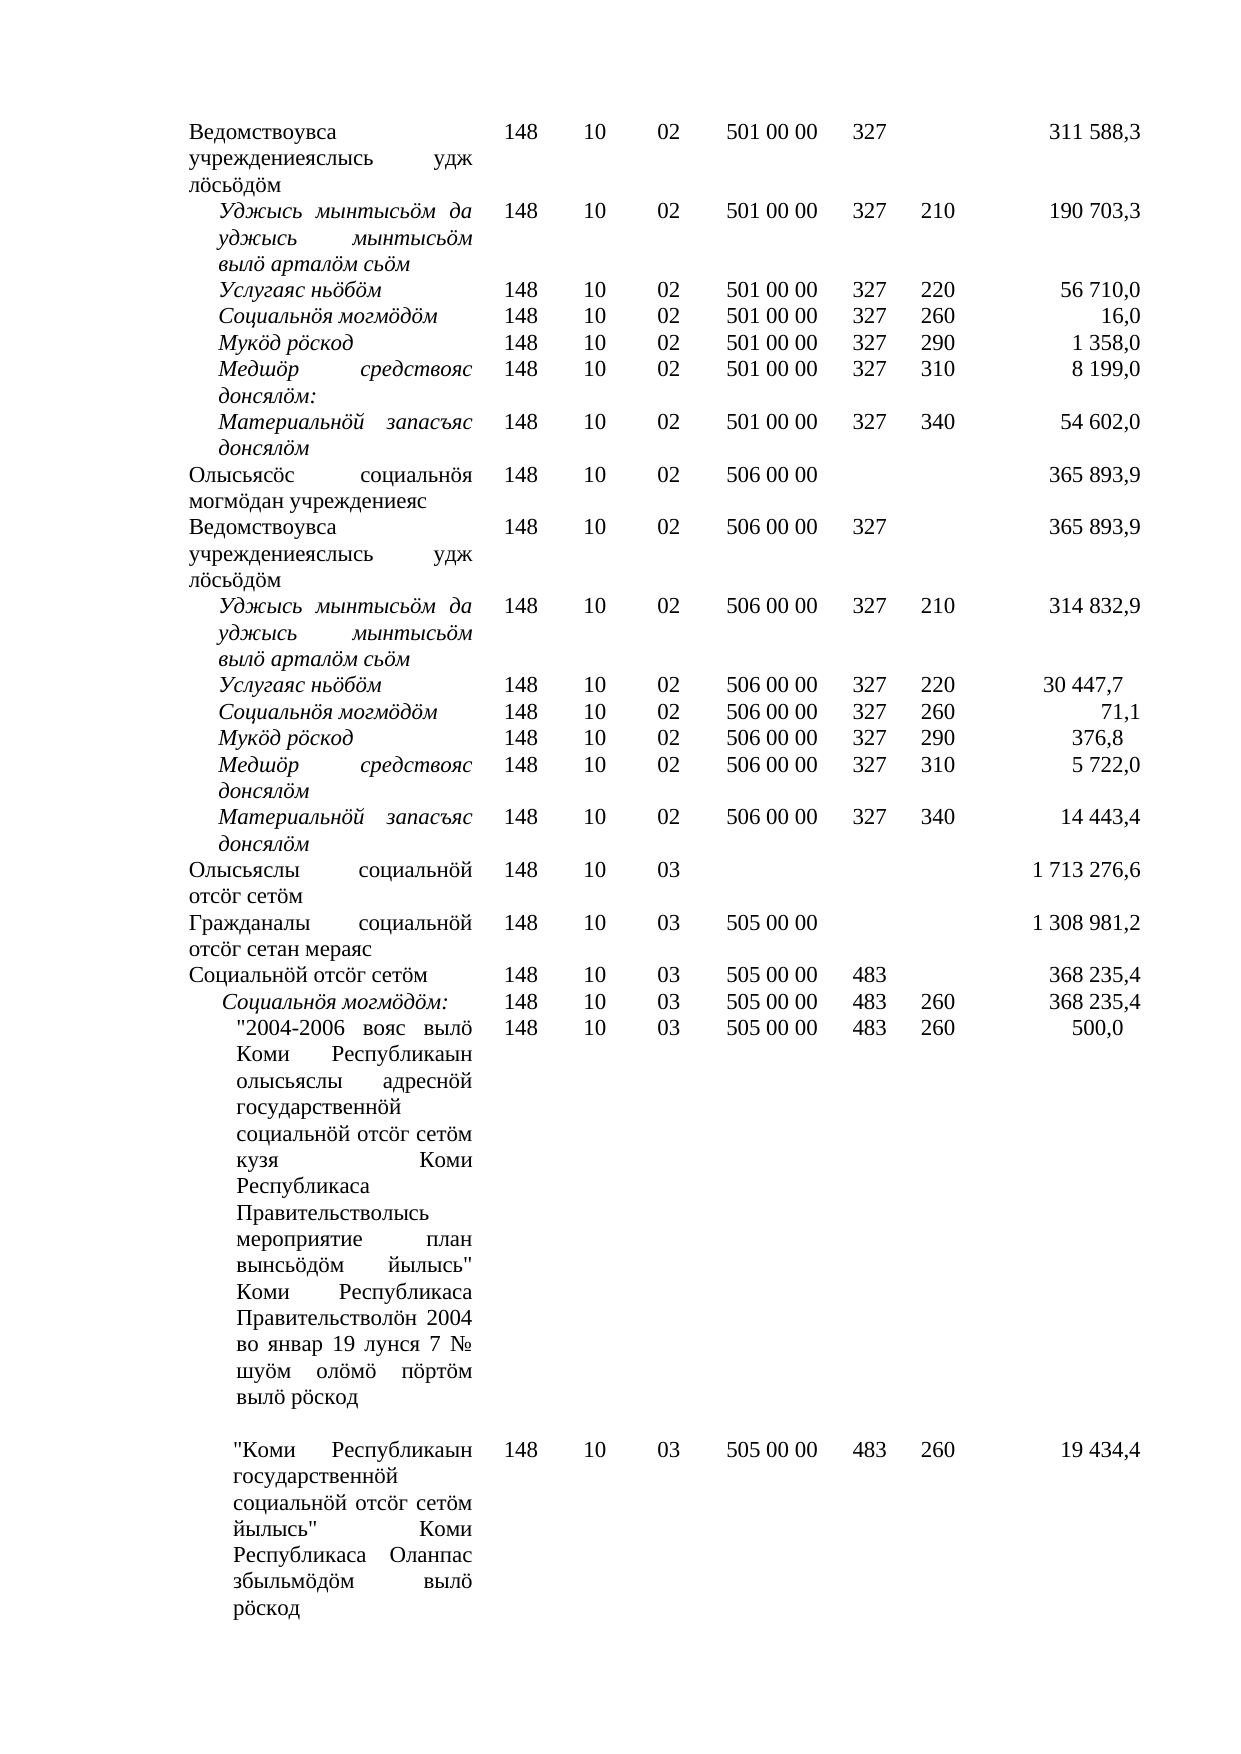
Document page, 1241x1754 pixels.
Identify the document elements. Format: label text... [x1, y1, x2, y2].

table_cell Мукöд рöскод [177, 724, 484, 751]
table_cell Материальнöй запасъяс донсялöм [177, 408, 484, 461]
table_cell [901, 461, 974, 513]
table_cell 02 [631, 698, 705, 724]
table_cell 327 [838, 276, 901, 303]
table_cell 02 [631, 118, 705, 197]
table_cell 02 [631, 329, 705, 355]
table_cell [1152, 672, 1196, 698]
table_cell 10 [558, 276, 631, 303]
table_cell 10 [558, 672, 631, 698]
table_cell 500,0 [975, 1014, 1152, 1436]
table_cell [1152, 329, 1196, 355]
table_cell 376,8 [975, 724, 1152, 751]
table_cell 506 00 00 [705, 751, 838, 803]
table_cell Медшöр средствояс донсялöм [177, 751, 484, 803]
table_cell "2004-2006 вояс вылö Коми Республикаын олысьяслы адреснöй государственнöй социальнöй отсöг сетöм кузя Коми Республикаса Правительстволысь мероприятие план вынсьöдöм йылысь" Коми Республикаса Правительстволöн 2004 во январ 19 лунся 7 № шуöм олöмö пöртöм вылö рöскод [177, 1014, 484, 1436]
table_cell Мукöд рöскод [177, 329, 484, 355]
table_cell 260 [901, 303, 974, 329]
table_cell Ведомствоувса учреждениеяслысь удж лöсьöдöм [177, 118, 484, 197]
table_cell [901, 514, 974, 592]
table_cell Социальнöй отсöг сетöм [177, 961, 484, 988]
table_cell 10 [558, 1014, 631, 1436]
table_cell 340 [901, 803, 974, 856]
table_cell "Коми Республикаын государственнöй социальнöй отсöг сетöм йылысь" Коми Республикаса Оланпас збыльмöдöм вылö рöскод [177, 1436, 484, 1620]
table_cell 02 [631, 408, 705, 461]
table_cell [1152, 197, 1196, 276]
table_cell [1152, 1436, 1196, 1620]
table_cell 506 00 00 [705, 672, 838, 698]
table_cell Социальнöя могмöдöм [177, 698, 484, 724]
table_cell Услугаяс ньöбöм [177, 276, 484, 303]
table_cell 148 [484, 909, 558, 961]
table_cell Услугаяс ньöбöм [177, 672, 484, 698]
table_cell [1152, 988, 1196, 1014]
table_cell 148 [484, 724, 558, 751]
table_cell 506 00 00 [705, 593, 838, 672]
table_cell 10 [558, 988, 631, 1014]
table_cell 368 235,4 [975, 988, 1152, 1014]
table_cell 03 [631, 988, 705, 1014]
table_cell 10 [558, 461, 631, 513]
table_cell 148 [484, 593, 558, 672]
table_cell 505 00 00 [705, 961, 838, 988]
table_cell 506 00 00 [705, 514, 838, 592]
table_cell 501 00 00 [705, 408, 838, 461]
table_cell 03 [631, 961, 705, 988]
table_cell [1152, 909, 1196, 961]
table_cell Олысьяслы социальнöй отсöг сетöм [177, 856, 484, 909]
table_cell 03 [631, 856, 705, 909]
table_cell 483 [838, 1436, 901, 1620]
table_cell 8 199,0 [975, 355, 1152, 408]
table_cell 02 [631, 593, 705, 672]
table_cell 501 00 00 [705, 197, 838, 276]
table_cell 10 [558, 303, 631, 329]
table_cell 148 [484, 329, 558, 355]
table_cell 1 308 981,2 [975, 909, 1152, 961]
table_cell Олысьясöс социальнöя могмöдан учреждениеяс [177, 461, 484, 513]
table_cell 310 [901, 355, 974, 408]
table_cell 56 710,0 [975, 276, 1152, 303]
table_cell 505 00 00 [705, 988, 838, 1014]
table_cell 506 00 00 [705, 724, 838, 751]
table_cell 5 722,0 [975, 751, 1152, 803]
table_cell 311 588,3 [975, 118, 1152, 197]
table_cell 506 00 00 [705, 698, 838, 724]
table_cell 220 [901, 276, 974, 303]
table_cell Материальнöй запасъяс донсялöм [177, 803, 484, 856]
table_cell 30 447,7 [975, 672, 1152, 698]
table_cell Социальнöя могмöдöм: [177, 988, 484, 1014]
table_cell Социальнöя могмöдöм [177, 303, 484, 329]
table_cell 327 [838, 197, 901, 276]
table_cell 10 [558, 856, 631, 909]
table_cell [838, 856, 901, 909]
table_cell 02 [631, 751, 705, 803]
table_cell [705, 856, 838, 909]
table_cell 10 [558, 408, 631, 461]
table_cell 148 [484, 303, 558, 329]
table_cell 148 [484, 197, 558, 276]
table_cell [901, 118, 974, 197]
table_cell 260 [901, 1014, 974, 1436]
table_cell 02 [631, 355, 705, 408]
table_cell [901, 856, 974, 909]
table_cell 10 [558, 724, 631, 751]
table_cell Уджысь мынтысьöм да уджысь мынтысьöм вылö арталöм сьöм [177, 197, 484, 276]
table_cell 10 [558, 593, 631, 672]
table_cell 10 [558, 197, 631, 276]
table_cell 148 [484, 988, 558, 1014]
table_cell 148 [484, 672, 558, 698]
table_cell 314 832,9 [975, 593, 1152, 672]
table_cell 483 [838, 1014, 901, 1436]
table_cell Ведомствоувса учреждениеяслысь удж лöсьöдöм [177, 514, 484, 592]
table_cell 260 [901, 988, 974, 1014]
table_cell 148 [484, 1014, 558, 1436]
table_cell 327 [838, 355, 901, 408]
table_cell [901, 961, 974, 988]
table_cell [1152, 303, 1196, 329]
table_cell 310 [901, 751, 974, 803]
table_cell 506 00 00 [705, 461, 838, 513]
table_cell 501 00 00 [705, 329, 838, 355]
table_cell [838, 461, 901, 513]
table_cell 327 [838, 329, 901, 355]
table_cell 02 [631, 724, 705, 751]
table_cell 327 [838, 751, 901, 803]
table_cell 148 [484, 408, 558, 461]
table_cell [1152, 698, 1196, 724]
table_cell 10 [558, 1436, 631, 1620]
table_cell 10 [558, 751, 631, 803]
table_cell 03 [631, 1436, 705, 1620]
table_cell 505 00 00 [705, 1014, 838, 1436]
table_cell 148 [484, 514, 558, 592]
table_cell [1152, 1014, 1196, 1436]
table_cell 10 [558, 698, 631, 724]
table_cell 327 [838, 803, 901, 856]
table_cell 03 [631, 1014, 705, 1436]
table_cell Гражданалы социальнöй отсöг сетан мераяс [177, 909, 484, 961]
table_cell 1 358,0 [975, 329, 1152, 355]
table_cell 02 [631, 803, 705, 856]
table_cell 148 [484, 803, 558, 856]
table_cell [1152, 514, 1196, 592]
table_cell 365 893,9 [975, 461, 1152, 513]
table_cell 327 [838, 118, 901, 197]
table_cell 190 703,3 [975, 197, 1152, 276]
table_cell 260 [901, 1436, 974, 1620]
table_cell 506 00 00 [705, 803, 838, 856]
table_cell 483 [838, 961, 901, 988]
table_cell 327 [838, 672, 901, 698]
table_cell 71,1 [975, 698, 1152, 724]
table_cell [1152, 724, 1196, 751]
table_cell 290 [901, 724, 974, 751]
table_cell 148 [484, 698, 558, 724]
table_cell 365 893,9 [975, 514, 1152, 592]
table_cell 10 [558, 329, 631, 355]
table_cell 02 [631, 672, 705, 698]
table_cell 16,0 [975, 303, 1152, 329]
table_cell 505 00 00 [705, 909, 838, 961]
table_cell 148 [484, 751, 558, 803]
table_cell 148 [484, 856, 558, 909]
table_cell 260 [901, 698, 974, 724]
table_cell [1152, 593, 1196, 672]
table_cell 10 [558, 355, 631, 408]
table_cell 03 [631, 909, 705, 961]
table_cell [1152, 408, 1196, 461]
table_cell 327 [838, 303, 901, 329]
table_cell 368 235,4 [975, 961, 1152, 988]
table_cell 327 [838, 408, 901, 461]
table_cell 210 [901, 593, 974, 672]
table_cell 290 [901, 329, 974, 355]
table_cell 148 [484, 118, 558, 197]
table_cell 148 [484, 961, 558, 988]
table_cell 14 443,4 [975, 803, 1152, 856]
table_cell 10 [558, 961, 631, 988]
table_cell Медшöр средствояс донсялöм: [177, 355, 484, 408]
table_cell 02 [631, 197, 705, 276]
table_cell [838, 909, 901, 961]
table_cell [1152, 355, 1196, 408]
table_cell 220 [901, 672, 974, 698]
table_cell [1152, 803, 1196, 856]
table_cell 501 00 00 [705, 303, 838, 329]
table_cell 54 602,0 [975, 408, 1152, 461]
table_cell 148 [484, 461, 558, 513]
table_cell 02 [631, 303, 705, 329]
table_cell 148 [484, 355, 558, 408]
table_cell 10 [558, 118, 631, 197]
table_cell 02 [631, 276, 705, 303]
table_cell 19 434,4 [975, 1436, 1152, 1620]
table_cell 148 [484, 1436, 558, 1620]
table_cell 327 [838, 593, 901, 672]
table_cell 210 [901, 197, 974, 276]
table_cell 02 [631, 514, 705, 592]
table_cell 327 [838, 698, 901, 724]
table_cell 10 [558, 909, 631, 961]
table_cell 02 [631, 461, 705, 513]
table_cell 501 00 00 [705, 355, 838, 408]
table_cell [1152, 856, 1196, 909]
table_cell 148 [484, 276, 558, 303]
table_cell [1152, 961, 1196, 988]
table_cell 340 [901, 408, 974, 461]
table_cell 501 00 00 [705, 118, 838, 197]
table_cell [901, 909, 974, 961]
table_cell 483 [838, 988, 901, 1014]
table_cell 327 [838, 724, 901, 751]
table_cell [1152, 118, 1196, 197]
table_cell 10 [558, 514, 631, 592]
table_cell 1 713 276,6 [975, 856, 1152, 909]
table_cell Уджысь мынтысьöм да уджысь мынтысьöм вылö арталöм сьöм [177, 593, 484, 672]
table_cell 501 00 00 [705, 276, 838, 303]
table_cell [1152, 461, 1196, 513]
table_cell 10 [558, 803, 631, 856]
table_cell 505 00 00 [705, 1436, 838, 1620]
table_cell 327 [838, 514, 901, 592]
table_cell [1152, 276, 1196, 303]
table_cell [1152, 751, 1196, 803]
